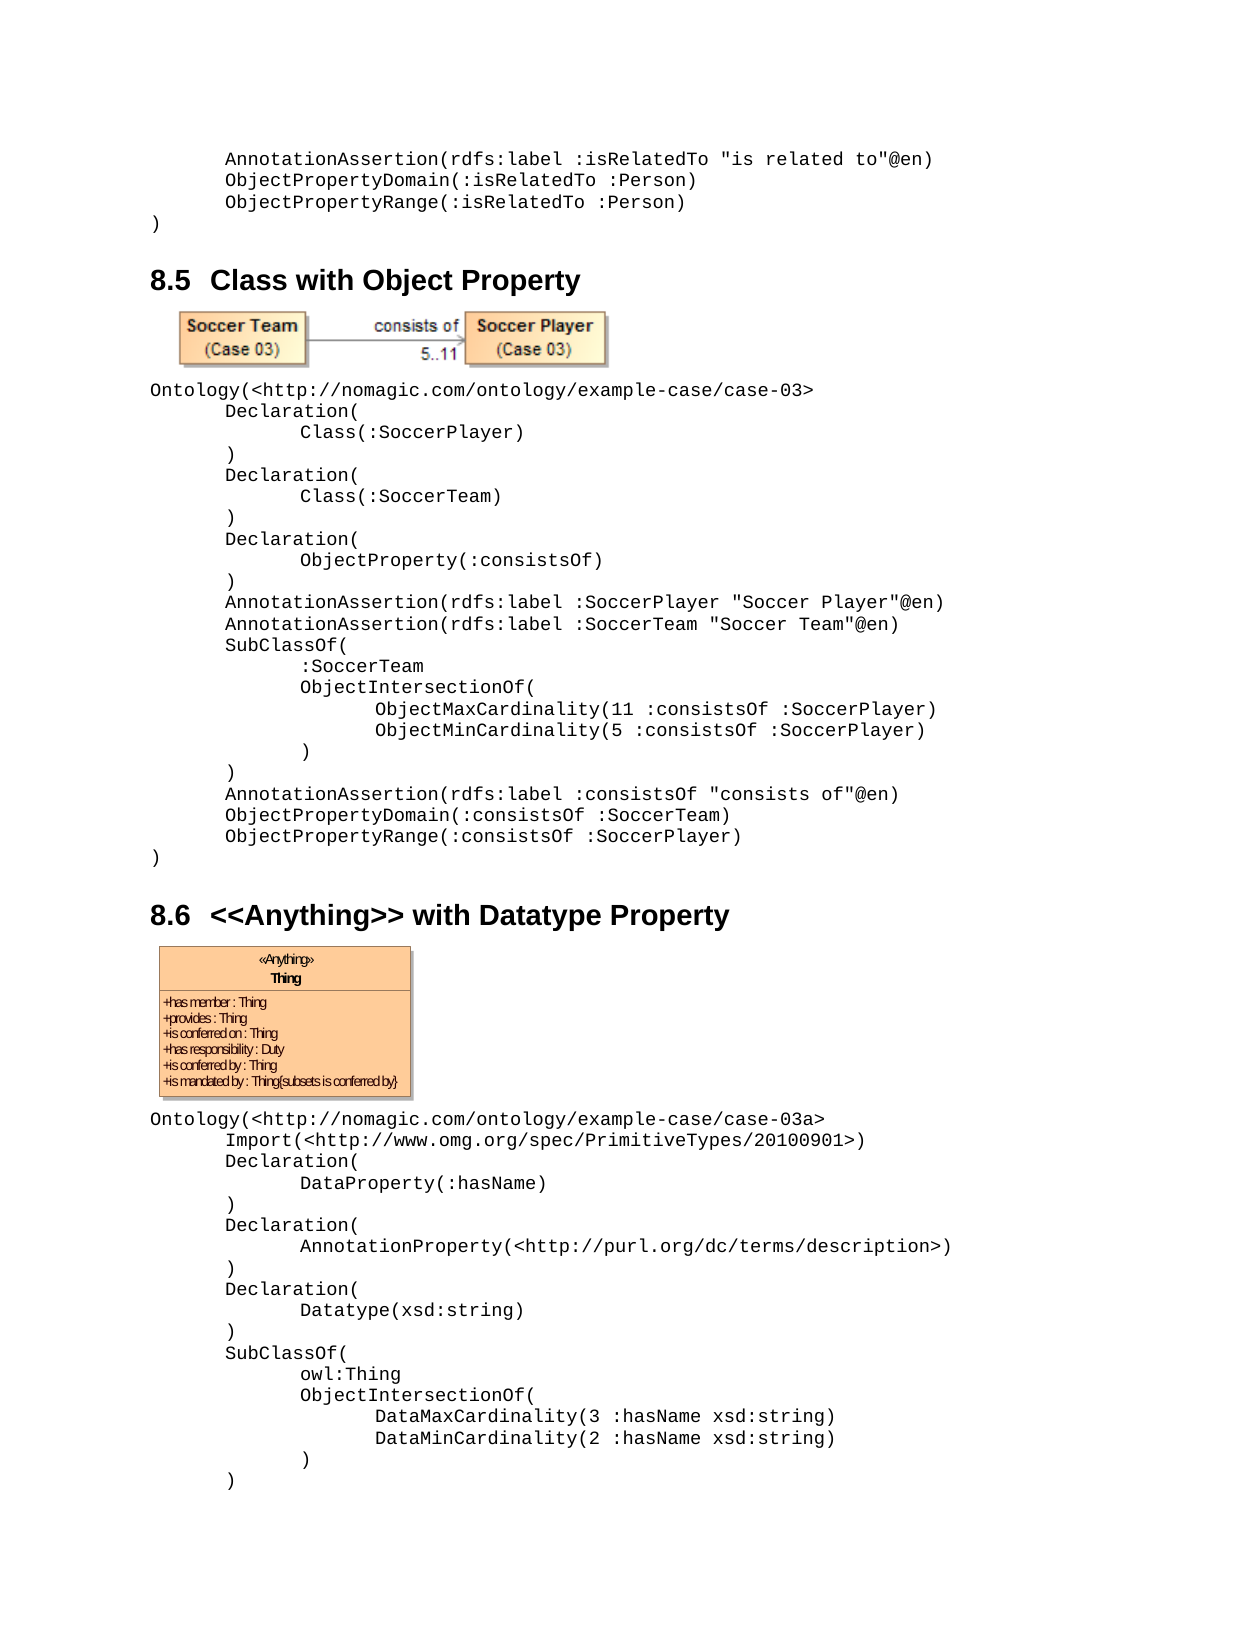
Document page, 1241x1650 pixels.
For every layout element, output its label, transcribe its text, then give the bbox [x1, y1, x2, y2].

text Declaration( [225, 1152, 1090, 1173]
text ) [225, 742, 1090, 763]
text AnnotationProperty(<http://purl.org/dc/terms/description>) [225, 1237, 1090, 1258]
text DataMinCardinality(2 :hasName xsd:string) [300, 1428, 1090, 1450]
text ) [150, 763, 1090, 784]
text ) [150, 508, 1090, 529]
text ObjectPropertyDomain(:consistsOf :SoccerTeam) [150, 806, 1090, 827]
text Class(:SoccerPlayer) [225, 423, 1090, 444]
text ) [150, 214, 1090, 235]
text Declaration( [225, 1216, 1090, 1237]
text Ontology(<http://nomagic.com/ontology/example-case/case-03a> [150, 1110, 1090, 1131]
text ) [225, 1195, 1090, 1216]
text owl:Thing [225, 1365, 1090, 1386]
text ObjectIntersectionOf( [225, 1386, 1090, 1407]
text ObjectPropertyDomain(:isRelatedTo :Person) [150, 171, 1090, 192]
text AnnotationAssertion(rdfs:label :SoccerTeam "Soccer Team"@en) [225, 614, 1090, 636]
text ObjectPropertyRange(:consistsOf :SoccerPlayer) [150, 827, 1090, 848]
subtitle Class with Object Property [150, 263, 1090, 297]
text ObjectPropertyRange(:isRelatedTo :Person) [150, 192, 1090, 214]
picture [170, 299, 617, 379]
text Ontology(<http://nomagic.com/ontology/example-case/case-03> [150, 381, 1090, 402]
text :SoccerTeam [225, 657, 1090, 678]
text ) [150, 848, 1090, 869]
text Declaration( [150, 466, 1090, 487]
text Declaration( [150, 529, 1090, 551]
text Declaration( [225, 1280, 1090, 1301]
text Datatype(xsd:string) [225, 1301, 1090, 1322]
text SubClassOf( [225, 1343, 1090, 1365]
text AnnotationAssertion(rdfs:label :SoccerPlayer "Soccer Player"@en) [225, 593, 1090, 614]
text SubClassOf( [150, 636, 1090, 657]
text ) [225, 1471, 1090, 1492]
text ) [225, 1322, 1090, 1343]
text DataMaxCardinality(3 :hasName xsd:string) [300, 1407, 1090, 1428]
text ) [150, 572, 1090, 593]
text DataProperty(:hasName) [225, 1173, 1090, 1195]
text ) [300, 1450, 1090, 1471]
text AnnotationAssertion(rdfs:label :isRelatedTo "is related to"@en) [150, 150, 1090, 171]
text ) [150, 444, 1090, 466]
text ObjectMaxCardinality(11 :consistsOf :SoccerPlayer) ObjectMinCardinality(5 :consistsOf :SoccerPlayer) [375, 699, 1090, 742]
text ObjectProperty(:consistsOf) [225, 551, 1090, 572]
text AnnotationAssertion(rdfs:label :consistsOf "consists of"@en) [150, 784, 1090, 806]
text Declaration( [150, 402, 1090, 423]
text Import(<http://www.omg.org/spec/PrimitiveTypes/20100901>) [225, 1131, 1090, 1152]
text ) [225, 1258, 1090, 1280]
text Class(:SoccerTeam) [225, 487, 1090, 508]
text ObjectIntersectionOf( [225, 678, 1090, 699]
subtitle <<Anything>> with Datatype Property [150, 898, 1090, 931]
